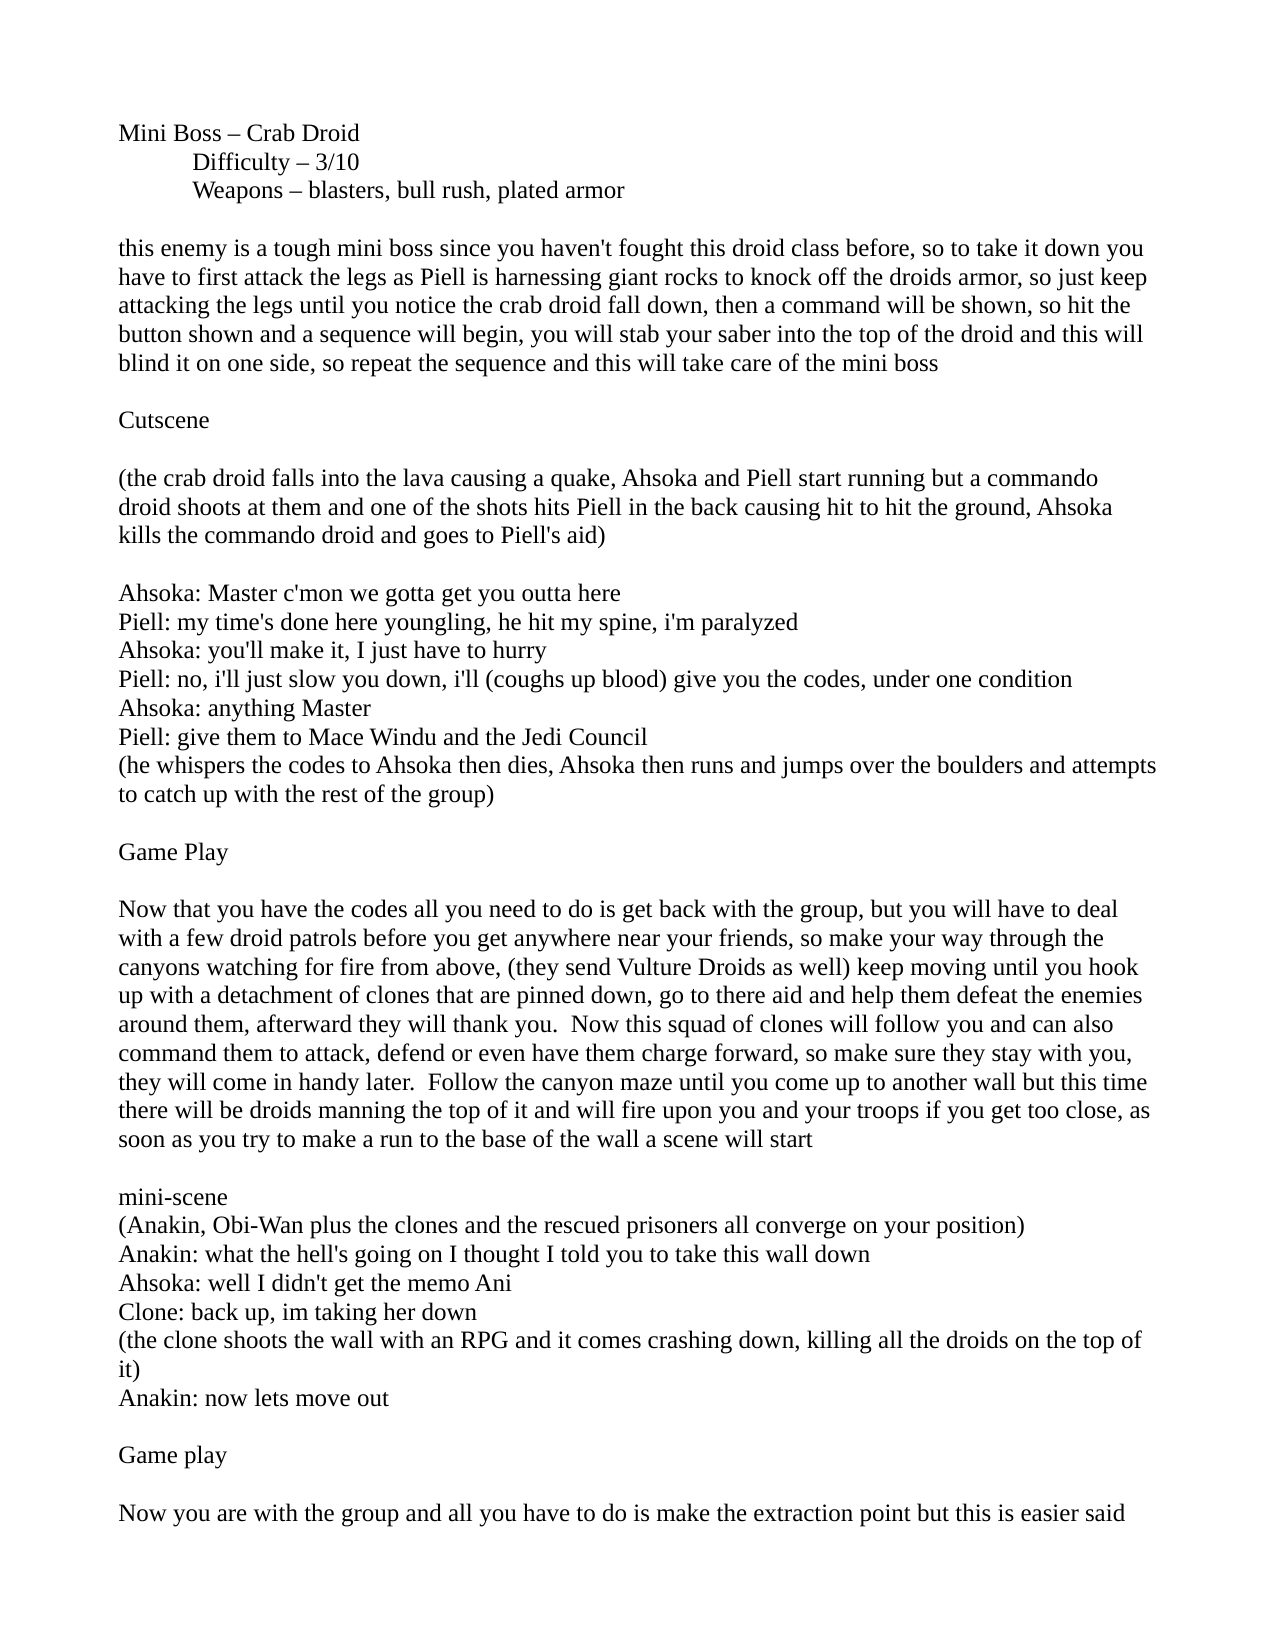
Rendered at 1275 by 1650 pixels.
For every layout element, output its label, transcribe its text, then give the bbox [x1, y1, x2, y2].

text Piell: no, i'll just slow you down, i'll (coughs up blood) give you the codes, under one condition [118, 664, 1157, 693]
text mini-scene [118, 1182, 1157, 1211]
text Clone: back up, im taking her down [118, 1297, 1157, 1326]
text (Anakin, Obi-Wan plus the clones and the rescued prisoners all converge on your position) [118, 1211, 1157, 1239]
text Anakin: what the hell's going on I thought I told you to take this wall down [118, 1239, 1157, 1268]
text this enemy is a tough mini boss since you haven't fought this droid class before, so to take it down you have to first attack the legs as Piell is harnessing giant rocks to knock off the droids armor, so just keep attacking the legs until you notice the crab droid fall down, then a command will be shown, so hit the button shown and a sequence will begin, you will stab your saber into the top of the droid and this will blind it on one side, so repeat the sequence and this will take care of the mini boss [118, 233, 1157, 377]
text Cutscene [118, 406, 1157, 434]
text Ahsoka: well I didn't get the memo Ani [118, 1268, 1157, 1297]
text Game play [118, 1441, 1157, 1469]
text (the crab droid falls into the lava causing a quake, Ahsoka and Piell start running but a commando droid shoots at them and one of the shots hits Piell in the back causing hit to hit the ground, Ahsoka kills the commando droid and goes to Piell's aid) [118, 463, 1157, 549]
text Ahsoka: anything Master [118, 693, 1157, 722]
text Ahsoka: you'll make it, I just have to hurry [118, 636, 1157, 664]
text Mini Boss – Crab Droid [118, 118, 1157, 147]
text Now you are with the group and all you have to do is make the extraction point but this is easier said [118, 1498, 1157, 1527]
text Difficulty – 3/10 [118, 147, 1157, 176]
text Anakin: now lets move out [118, 1383, 1157, 1412]
text Piell: my time's done here youngling, he hit my spine, i'm paralyzed [118, 607, 1157, 636]
text Game Play [118, 837, 1157, 866]
text (the clone shoots the wall with an RPG and it comes crashing down, killing all the droids on the top of it) [118, 1326, 1157, 1383]
text Piell: give them to Mace Windu and the Jedi Council [118, 722, 1157, 751]
text Now that you have the codes all you need to do is get back with the group, but you will have to deal with a few droid patrols before you get anywhere near your friends, so make your way through the canyons watching for fire from above, (they send Vulture Droids as well) keep moving until you hook up with a detachment of clones that are pinned down, go to there aid and help them defeat the enemies around them, afterward they will thank you. Now this squad of clones will follow you and can also command them to attack, defend or even have them charge forward, so make sure they stay with you, they will come in handy later. Follow the canyon maze until you come up to another wall but this time there will be droids manning the top of it and will fire upon you and your troops if you get too close, as soon as you try to make a run to the base of the wall a scene will start [118, 894, 1157, 1153]
text Weapons – blasters, bull rush, plated armor [118, 176, 1157, 204]
text (he whispers the codes to Ahsoka then dies, Ahsoka then runs and jumps over the boulders and attempts to catch up with the rest of the group) [118, 751, 1157, 808]
text Ahsoka: Master c'mon we gotta get you outta here [118, 578, 1157, 607]
